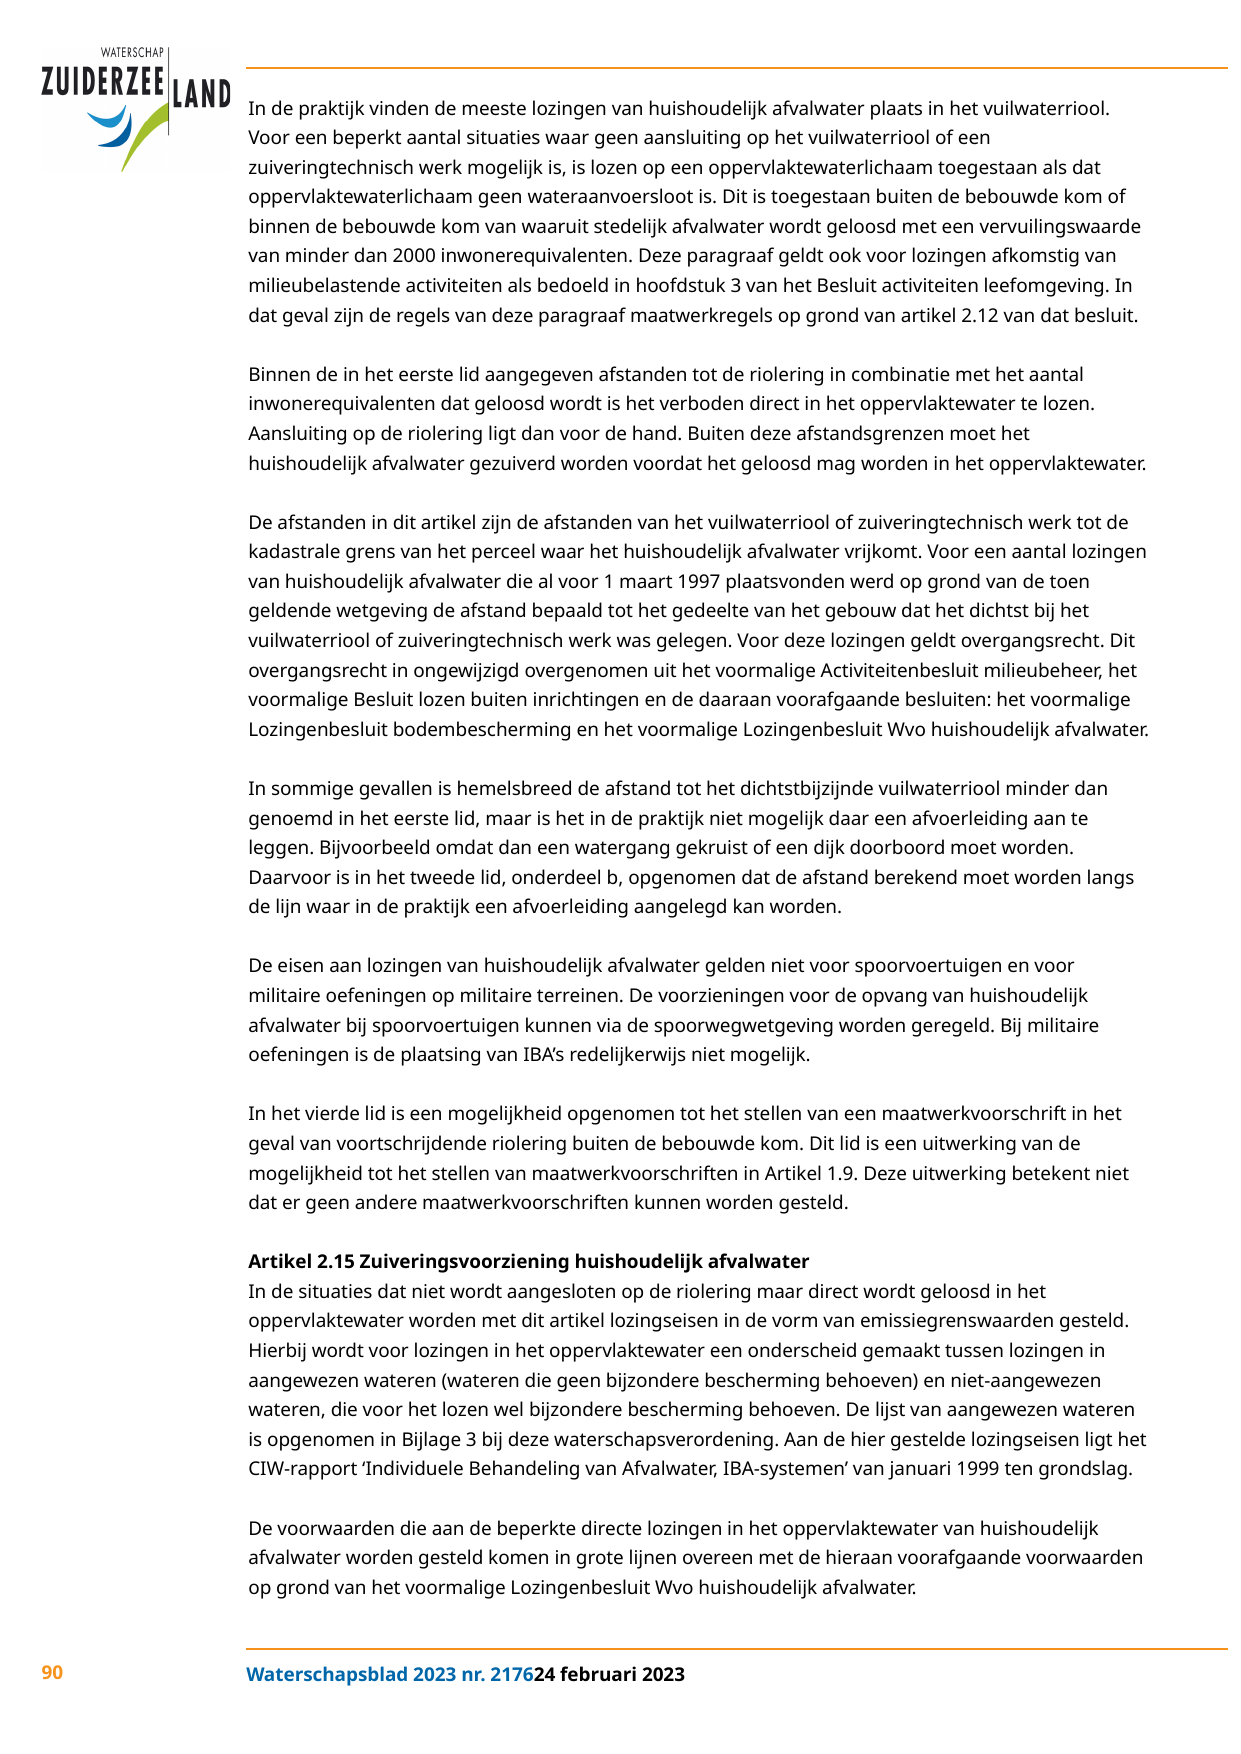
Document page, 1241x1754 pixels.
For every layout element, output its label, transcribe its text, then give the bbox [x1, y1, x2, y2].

text De eisen aan lozingen van huishoudelijk afvalwater gelden niet voor spoorvoertuigen en voor militaire oefeningen op militaire terreinen. De voorzieningen voor de opvang van huishoudelijk afvalwater bij spoorvoertuigen kunnen via de spoorwegwetgeving worden geregeld. Bij militaire oefeningen is de plaatsing van IBA’s redelijkerwijs niet mogelijk. [248, 953, 1152, 1067]
text In het vierde lid is een mogelijkheid opgenomen tot het stellen van een maatwerkvoorschrift in het geval van voortschrijdende riolering buiten de bebouwde kom. Dit lid is een uitwerking van de mogelijkheid tot het stellen van maatwerkvoorschriften in Artikel 1.9. Deze uitwerking betekent niet dat er geen andere maatwerkvoorschriften kunnen worden gesteld. [248, 1101, 1152, 1215]
text De afstanden in dit artikel zijn de afstanden van het vuilwaterriool of zuiveringtechnisch werk tot de kadastrale grens van het perceel waar het huishoudelijk afvalwater vrijkomt. Voor een aantal lozingen van huishoudelijk afvalwater die al voor 1 maart 1997 plaatsvonden werd op grond van de toen geldende wetgeving de afstand bepaald tot het gedeelte van het gebouw dat het dichtst bij het vuilwaterriool of zuiveringtechnisch werk was gelegen. Voor deze lozingen geldt overgangsrecht. Dit overgangsrecht in ongewijzigd overgenomen uit het voormalige Activiteitenbesluit milieubeheer, het voormalige Besluit lozen buiten inrichtingen en de daaraan voorafgaande besluiten: het voormalige Lozingenbesluit bodembescherming en het voormalige Lozingenbesluit Wvo huishoudelijk afvalwater. [248, 509, 1152, 742]
text In de situaties dat niet wordt aangesloten op de riolering maar direct wordt geloosd in het oppervlaktewater worden met dit artikel lozingseisen in de vorm van emissiegrenswaarden gesteld. Hierbij wordt voor lozingen in het oppervlaktewater een onderscheid gemaakt tussen lozingen in aangewezen wateren (wateren die geen bijzondere bescherming behoeven) en niet-aangewezen wateren, die voor het lozen wel bijzondere bescherming behoeven. De lijst van aangewezen wateren is opgenomen in Bijlage 3 bij deze waterschapsverordening. Aan de hier gestelde lozingseisen ligt het CIW-rapport ‘Individuele Behandeling van Afvalwater, IBA-systemen’ van januari 1999 ten grondslag. [248, 1278, 1152, 1481]
text De voorwaarden die aan de beperkte directe lozingen in het oppervlaktewater van huishoudelijk afvalwater worden gesteld komen in grote lijnen overeen met de hieraan voorafgaande voorwaarden op grond van het voormalige Lozingenbesluit Wvo huishoudelijk afvalwater. [248, 1515, 1152, 1600]
text Binnen de in het eerste lid aangegeven afstanden tot de riolering in combinatie met het aantal inwonerequivalenten dat geloosd wordt is het verboden direct in het oppervlaktewater te lozen. Aansluiting op de riolering ligt dan voor de hand. Buiten deze afstandsgrenzen moet het huishoudelijk afvalwater gezuiverd worden voordat het geloosd mag worden in het oppervlaktewater. [248, 361, 1152, 476]
picture [41, 47, 231, 172]
text In de praktijk vinden de meeste lozingen van huishoudelijk afvalwater plaats in het vuilwaterriool. Voor een beperkt aantal situaties waar geen aansluiting op het vuilwaterriool of een zuiveringtechnisch werk mogelijk is, is lozen op een oppervlaktewaterlichaam toegestaan als dat oppervlaktewaterlichaam geen wateraanvoersloot is. Dit is toegestaan buiten de bebouwde kom of binnen de bebouwde kom van waaruit stedelijk afvalwater wordt geloosd met een vervuilingswaarde van minder dan 2000 inwonerequivalenten. Deze paragraaf geldt ook voor lozingen afkomstig van milieubelastende activiteiten als bedoeld in hoofdstuk 3 van het Besluit activiteiten leefomgeving. In dat geval zijn de regels van deze paragraaf maatwerkregels op grond van artikel 2.12 van dat besluit. [248, 95, 1152, 328]
text Artikel 2.15 Zuiveringsvoorziening huishoudelijk afvalwater [248, 1248, 1152, 1274]
text In sommige gevallen is hemelsbreed de afstand tot het dichtstbijzijnde vuilwaterriool minder dan genoemd in het eerste lid, maar is het in de praktijk niet mogelijk daar een afvoerleiding aan te leggen. Bijvoorbeeld omdat dan een watergang gekruist of een dijk doorboord moet worden. Daarvoor is in het tweede lid, onderdeel b, opgenomen dat de afstand berekend moet worden langs de lijn waar in de praktijk een afvoerleiding aangelegd kan worden. [248, 775, 1152, 919]
